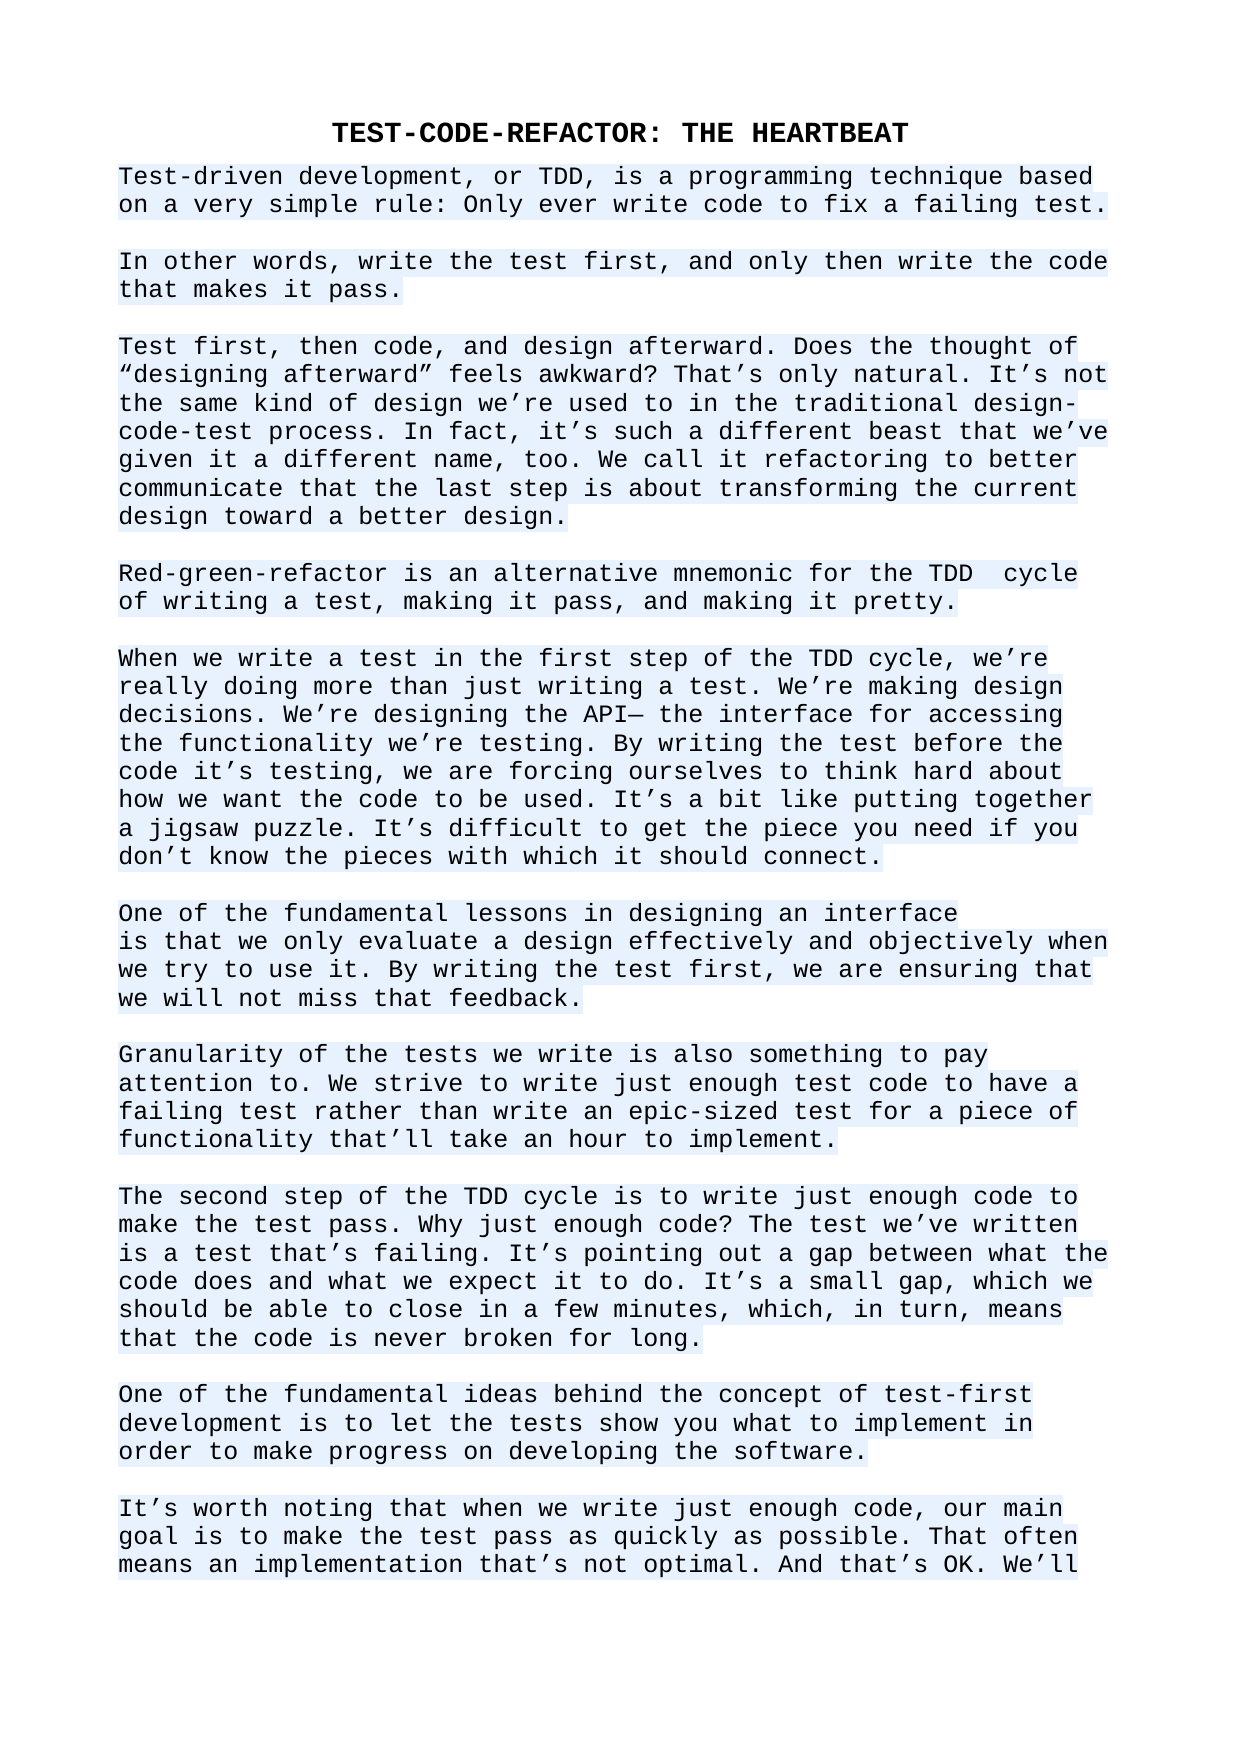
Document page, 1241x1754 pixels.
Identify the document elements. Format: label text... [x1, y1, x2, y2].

text Red-green-refactor is an alternative mnemonic for the TDD cycle of writing a test, making it pass, and making it pretty. [118, 560, 1122, 617]
text communicate that the last step is about transforming the current design toward a better design. [118, 475, 1122, 532]
text One of the fundamental ideas behind the concept of test-first development is to let the tests show you what to implement in order to make progress on developing the software. [118, 1382, 1122, 1467]
text One of the fundamental lessons in designing an interface [118, 900, 1122, 929]
text It’s worth noting that when we write just enough code, our main goal is to make the test pass as quickly as possible. That often means an implementation that’s not optimal. And that’s OK. We’ll [118, 1495, 1122, 1580]
subtitle TEST-CODE-REFACTOR: THE HEARTBEAT [118, 118, 1122, 151]
text In other words, write the test first, and only then write the code that makes it pass. [118, 249, 1122, 305]
text When we write a test in the first step of the TDD cycle, we’re really doing more than just writing a test. We’re making design decisions. We’re designing the API— the interface for accessing the functionality we’re testing. By writing the test before the code it’s testing, we are forcing ourselves to think hard about how we want the code to be used. It’s a bit like putting together a jigsaw puzzle. It’s difficult to get the piece you need if you don’t know the pieces with which it should connect. [118, 645, 1122, 872]
text Test first, then code, and design afterward. Does the thought of “designing afterward” feels awkward? That’s only natural. It’s not the same kind of design we’re used to in the traditional design-code-test process. In fact, it’s such a different beast that we’ve given it a different name, too. We call it refactoring to better [118, 334, 1122, 475]
text is that we only evaluate a design effectively and objectively when we try to use it. By writing the test first, we are ensuring that we will not miss that feedback. [118, 929, 1122, 1014]
text Test-driven development, or TDD, is a programming technique based on a very simple rule: Only ever write code to fix a failing test. [118, 164, 1122, 220]
text Granularity of the tests we write is also something to pay attention to. We strive to write just enough test code to have a failing test rather than write an epic-sized test for a piece of functionality that’ll take an hour to implement. [118, 1042, 1122, 1155]
text The second step of the TDD cycle is to write just enough code to make the test pass. Why just enough code? The test we’ve written is a test that’s failing. It’s pointing out a gap between what the code does and what we expect it to do. It’s a small gap, which we should be able to close in a few minutes, which, in turn, means that the code is never broken for long. [118, 1184, 1122, 1354]
